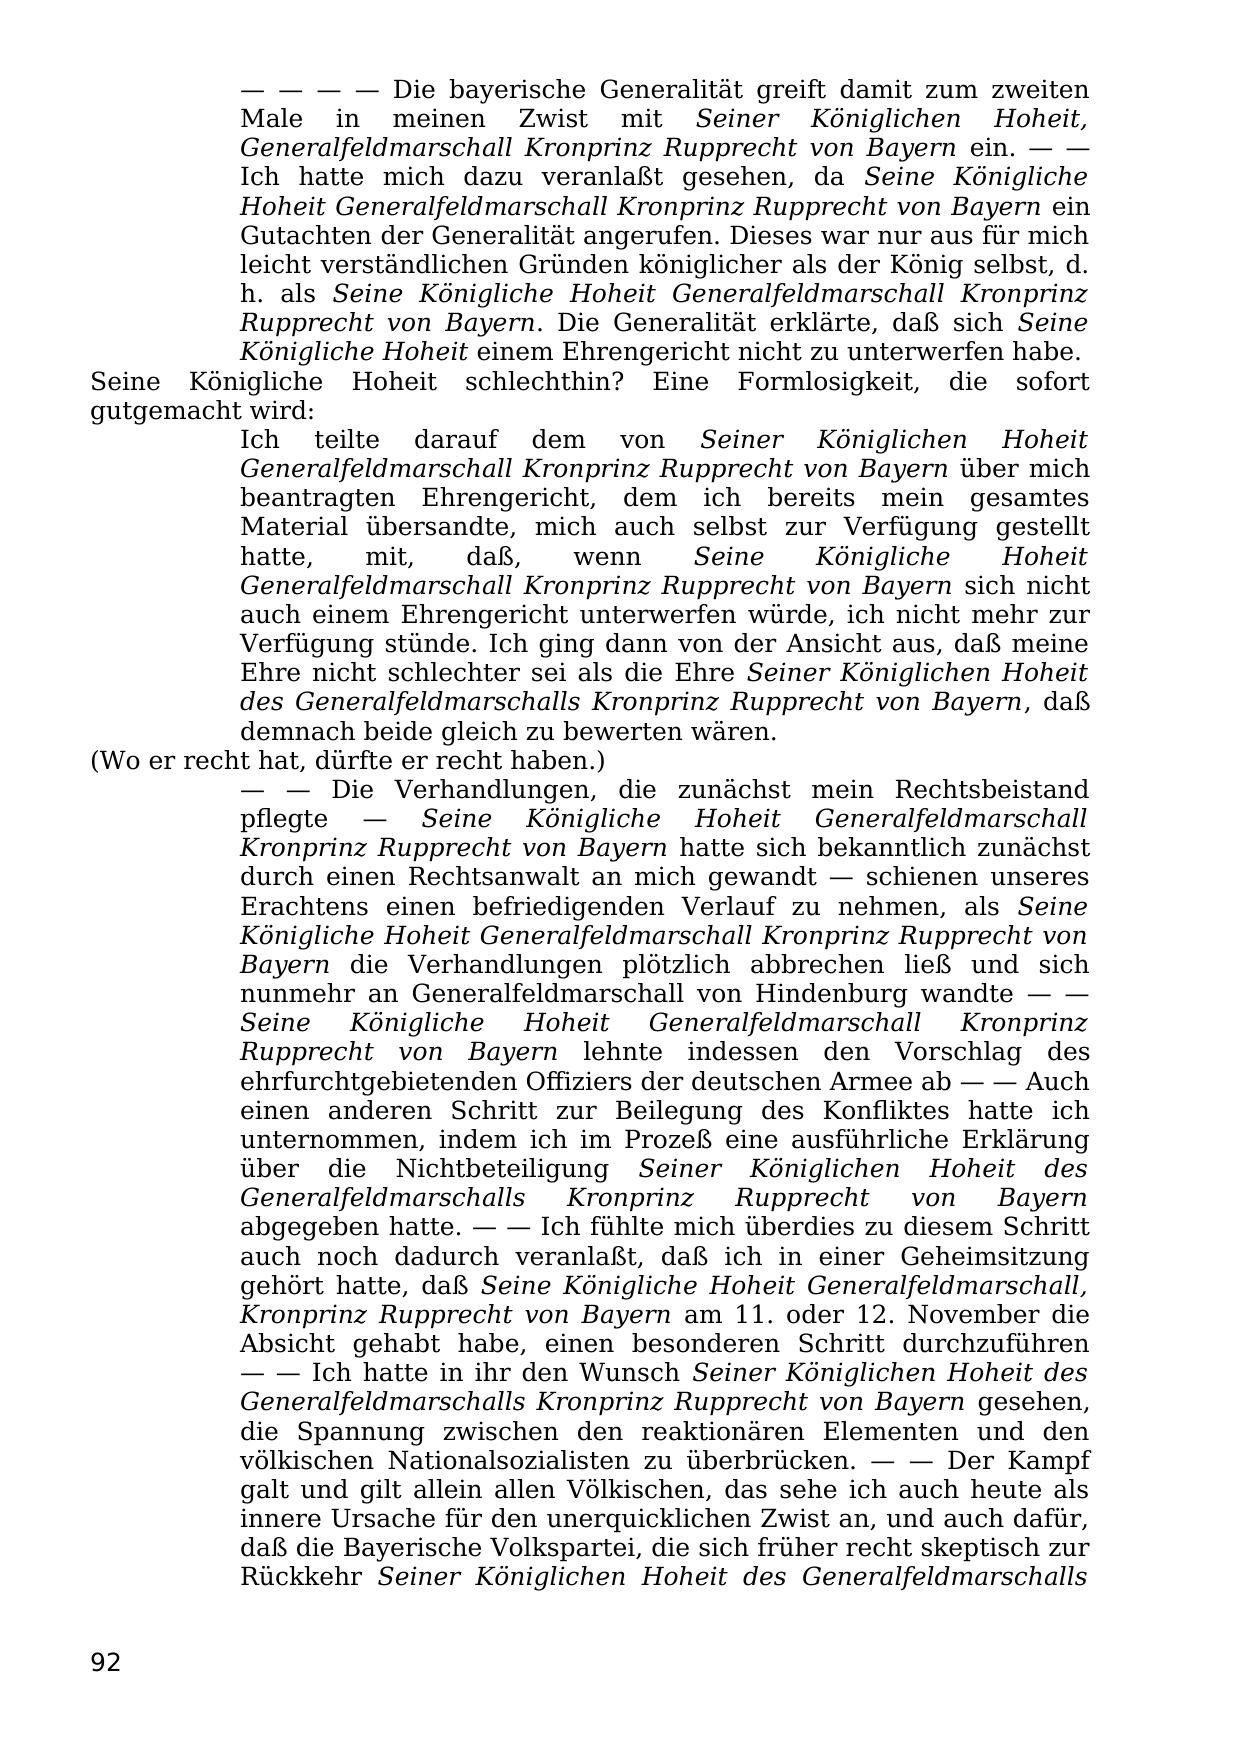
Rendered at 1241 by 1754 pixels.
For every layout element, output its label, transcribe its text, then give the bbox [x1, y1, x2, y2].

text — — — — Die bayerische Generalität greift damit zum zweiten Male in meinen Zwist mit Seiner Königlichen Hoheit, Generalfeldmarschall Kronprinz Rupprecht von Bayern ein. — — Ich hatte mich dazu veranlaßt gesehen, da Seine Königliche Hoheit Generalfeldmarschall Kronprinz Rupprecht von Bayern ein Gutachten der Generalität angerufen. Dieses war nur aus für mich leicht verständlichen Gründen königlicher als der König selbst, d. h. als Seine Königliche Hoheit Generalfeldmarschall Kronprinz Rupprecht von Bayern. Die Generalität erklärte, daß sich Seine Königliche Hoheit einem Ehrengericht nicht zu unterwerfen habe. [240, 75, 1091, 367]
text (Wo er recht hat, dürfte er recht haben.) [90, 746, 1091, 775]
text Seine Königliche Hoheit schlechthin? Eine Formlosigkeit, die sofort gutgemacht wird: [90, 367, 1091, 425]
text Ich teilte darauf dem von Seiner Königlichen Hoheit Generalfeldmarschall Kronprinz Rupprecht von Bayern über mich beantragten Ehrengericht, dem ich bereits mein gesamtes Material übersandte, mich auch selbst zur Verfügung gestellt hatte, mit, daß, wenn Seine Königliche Hoheit Generalfeldmarschall Kronprinz Rupprecht von Bayern sich nicht auch einem Ehrengericht unterwerfen würde, ich nicht mehr zur Verfügung stünde. Ich ging dann von der Ansicht aus, daß meine Ehre nicht schlechter sei als die Ehre Seiner Königlichen Hoheit des Generalfeldmarschalls Kronprinz Rupprecht von Bayern, daß demnach beide gleich zu bewerten wären. [240, 425, 1091, 746]
text — — Die Verhandlungen, die zunächst mein Rechtsbeistand pflegte — Seine Königliche Hoheit Generalfeldmarschall Kronprinz Rupprecht von Bayern hatte sich bekanntlich zunächst durch einen Rechtsanwalt an mich gewandt — schienen unseres Erachtens einen befriedigenden Verlauf zu nehmen, als Seine Königliche Hoheit Generalfeldmarschall Kronprinz Rupprecht von Bayern die Verhandlungen plötzlich abbrechen ließ und sich nunmehr an Generalfeldmarschall von Hindenburg wandte — — Seine Königliche Hoheit Generalfeldmarschall Kronprinz Rupprecht von Bayern lehnte indessen den Vorschlag des ehrfurchtgebietenden Offiziers der deutschen Armee ab — — Auch einen anderen Schritt zur Beilegung des Konfliktes hatte ich unternommen, indem ich im Prozeß eine ausführliche Erklärung über die Nichtbeteiligung Seiner Königlichen Hoheit des Generalfeldmarschalls Kronprinz Rupp­recht von Bayern abgegeben hatte. — — Ich fühlte mich überdies zu diesem Schritt auch noch dadurch veranlaßt, daß ich in einer Geheimsitzung gehört hatte, daß Seine Königliche Hoheit Generalfeldmarschall, Kronprinz Rupprecht von Bayern am 11. oder 12. November die Absicht gehabt habe, einen besonderen Schritt durchzuführen — — Ich hatte in ihr den Wunsch Seiner Königlichen Hoheit des Generalfeldmarschalls Kronprinz Rupprecht von Bayern gesehen, die Spannung zwischen den reaktionären Elementen und den völkischen Nationalsozialisten zu überbrücken. — — Der Kampf galt und gilt allein allen Völkischen, das sehe ich auch heute als innere Ursache für den unerquicklichen Zwist an, und auch dafür, daß die Bayerische Volkspartei, die sich früher recht skeptisch zur Rückkehr Seiner Königlichen Hoheit des Generalfeldmarschalls [240, 775, 1091, 1592]
